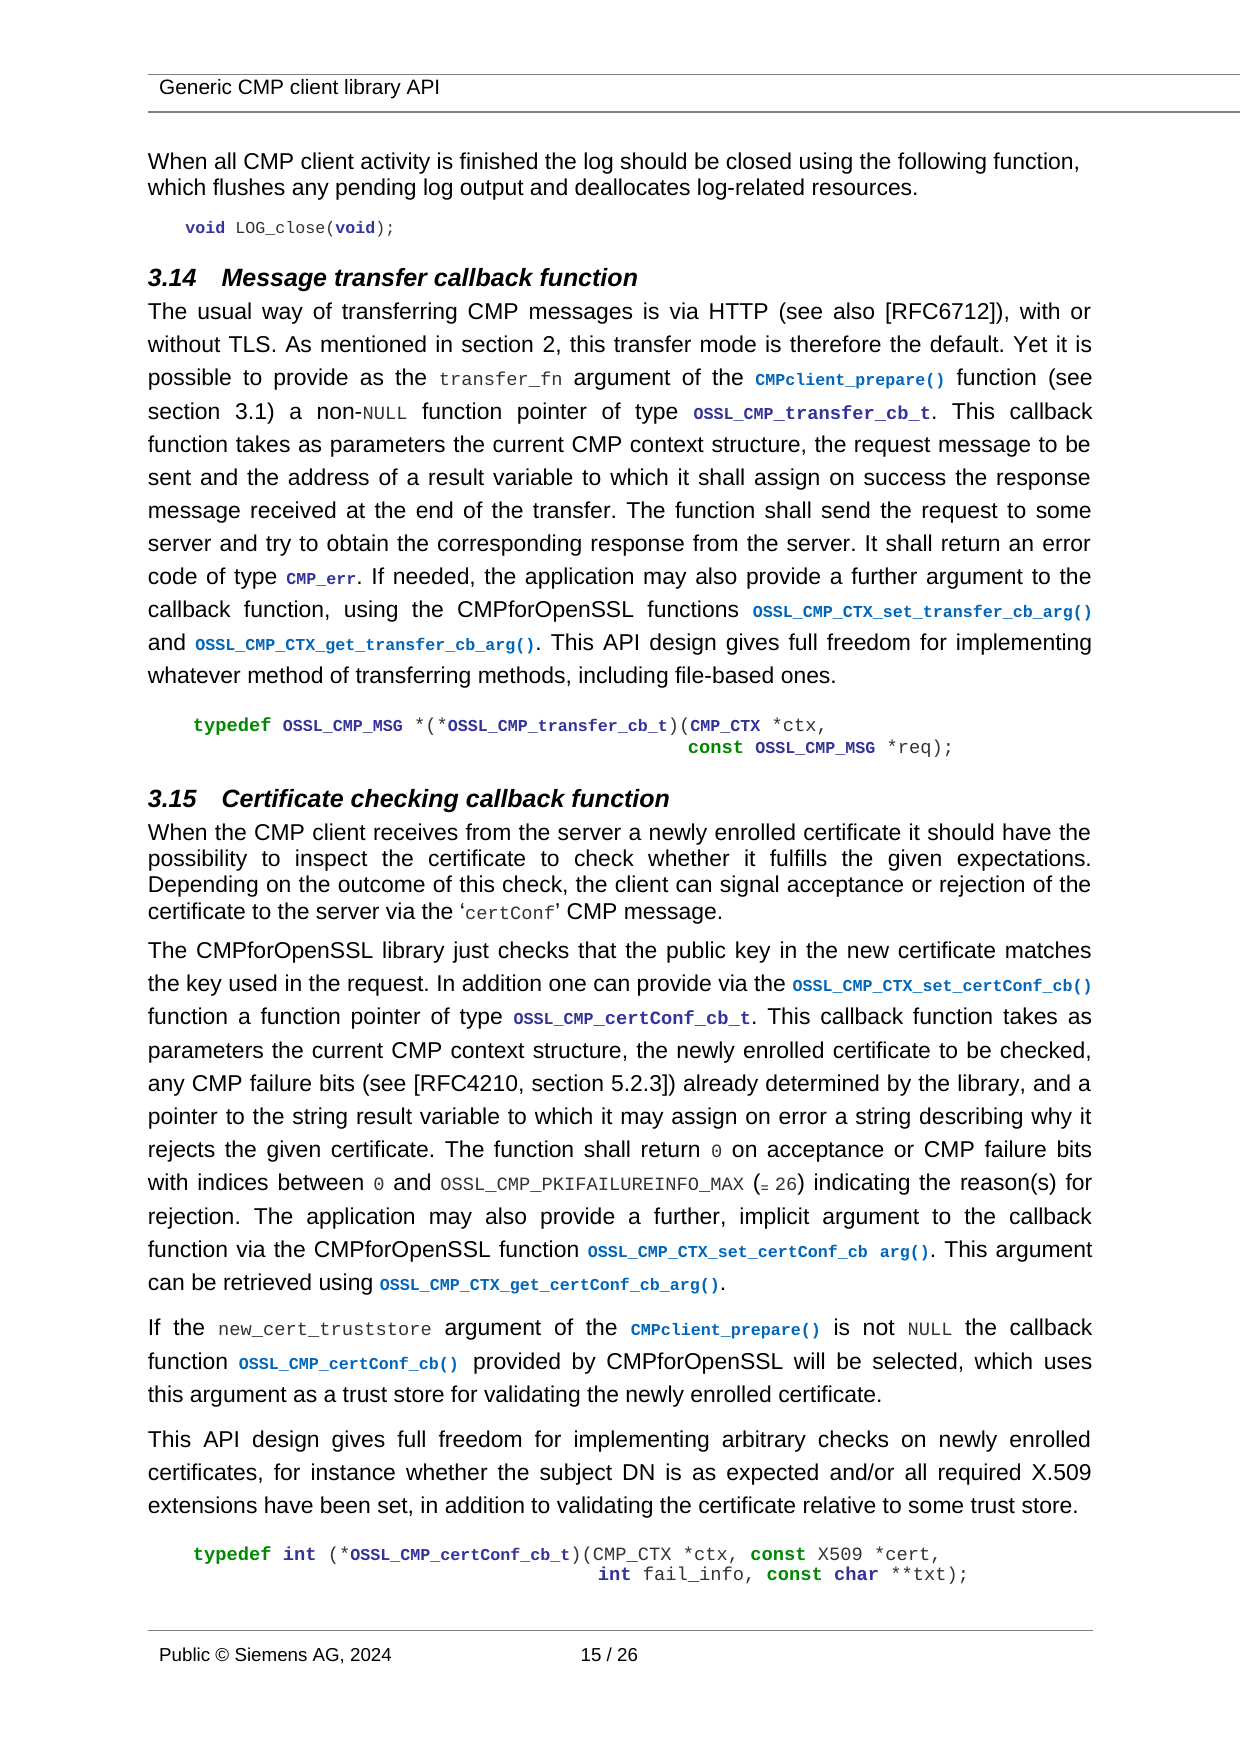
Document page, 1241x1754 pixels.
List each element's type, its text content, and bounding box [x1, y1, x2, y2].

subtitle Certificate checking callback function [148, 784, 1092, 812]
text void LOG_close(void); [185, 219, 1092, 238]
text When the CMP client receives from the server a newly enrolled certificate it should have the possibility to inspect the certificate to check whether it fulfills the given expectations. Depending on the outcome of this check, the client can signal acceptance or rejection of the certificate to the server via the ‘certConf’ CMP message. [148, 819, 1092, 925]
text If the new_cert_truststore argument of the CMPclient_prepare() is not NULL the callback function OSSL_CMP_certConf_cb() provided by CMPforOpenSSL will be selected, which uses this argument as a trust store for validating the newly enrolled certificate. [148, 1314, 1092, 1407]
text When all CMP client activity is finished the log should be closed using the following function, which flushes any pending log output and deallocates log-related resources. [148, 148, 1092, 200]
text typedef OSSL_CMP_MSG *(*OSSL_CMP_transfer_cb_t)(CMP_CTX *ctx, const OSSL_CMP_MSG *req); [148, 695, 1092, 759]
text int fail_info, const char **txt); [148, 1566, 1092, 1585]
subtitle Message transfer callback function [148, 263, 1092, 292]
text This API design gives full freedom for implementing arbitrary checks on newly enrolled certificates, for instance whether the subject DN is as expected and/or all required X.509 extensions have been set, in addition to validating the certificate relative to some trust store. [148, 1426, 1092, 1519]
text typedef int (*OSSL_CMP_certConf_cb_t)(CMP_CTX *ctx, const X509 *cert, [148, 1525, 1092, 1566]
text The CMPforOpenSSL library just checks that the public key in the new certificate matches the key used in the request. In addition one can provide via the OSSL_CMP_CTX_set_certConf_cb() function a function pointer of type OSSL_CMP_certConf_cb_t. This callback function takes as parameters the current CMP context structure, the newly enrolled certificate to be checked, any CMP failure bits (see [RFC4210, section 5.2.3]) already determined by the library, and a pointer to the string result variable to which it may assign on error a string describing why it rejects the given certificate. The function shall return 0 on acceptance or CMP failure bits with indices between 0 and OSSL_CMP_PKIFAILUREINFO_MAX (= 26) indicating the reason(s) for rejection. The application may also provide a further, implicit argument to the callback function via the CMPforOpenSSL function OSSL_CMP_CTX_set_certConf_cb arg(). This argument can be retrieved using OSSL_CMP_CTX_get_certConf_cb_arg(). [148, 937, 1092, 1295]
text The usual way of transferring CMP messages is via HTTP (see also [RFC6712]), with or without TLS. As mentioned in section 2, this transfer mode is therefore the default. Yet it is possible to provide as the transfer_fn argument of the CMPclient_prepare() function (see section 3.1) a non-NULL function pointer of type OSSL_CMP_transfer_cb_t. This callback function takes as parameters the current CMP context structure, the request message to be sent and the address of a result variable to which it shall assign on success the response message received at the end of the transfer. The function shall send the request to some server and try to obtain the corresponding response from the server. It shall return an error code of type CMP_err. If needed, the application may also provide a further argument to the callback function, using the CMPforOpenSSL functions OSSL_CMP_CTX_set_transfer_cb_arg() and OSSL_CMP_CTX_get_transfer_cb_arg(). This API design gives full freedom for implementing whatever method of transferring methods, including file-based ones. [148, 298, 1092, 688]
